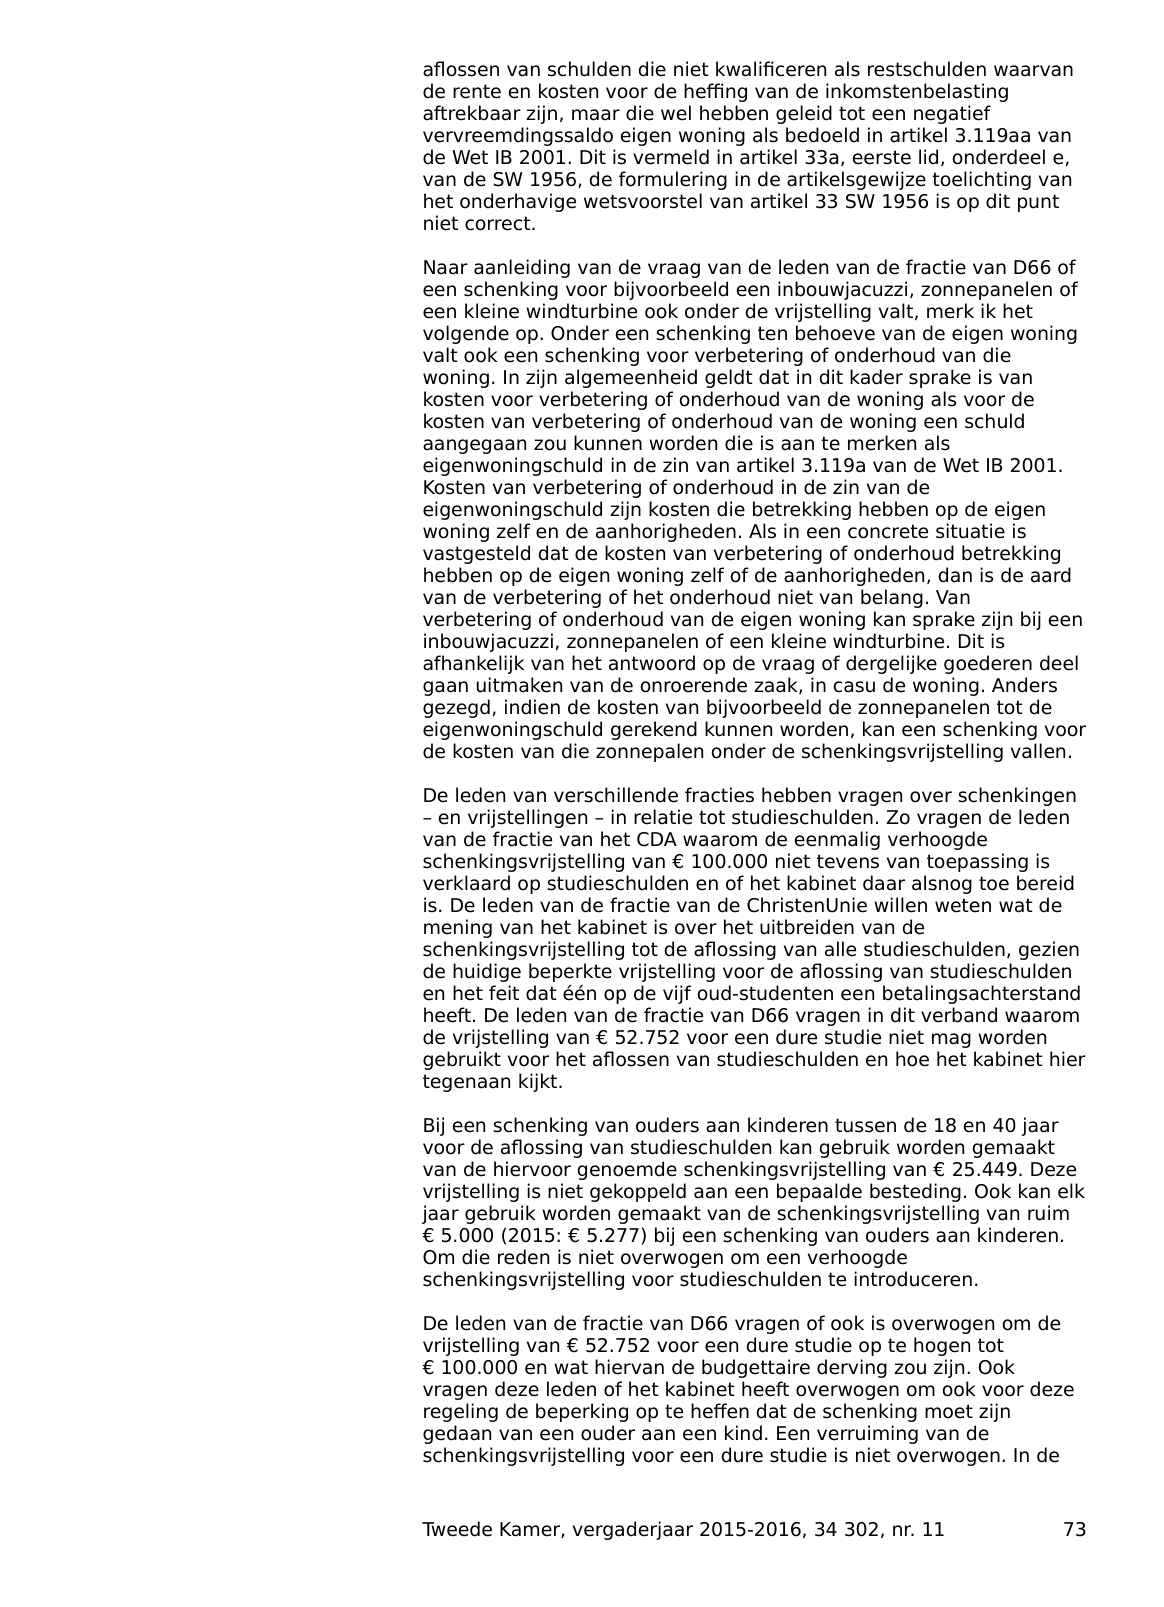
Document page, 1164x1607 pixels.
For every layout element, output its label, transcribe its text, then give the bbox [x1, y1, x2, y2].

text Naar aanleiding van de vraag van de leden van de fractie van D66 of een schenking voor bijvoorbeeld een inbouwjacuzzi, zonnepanelen of een kleine windturbine ook onder de vrijstelling valt, merk ik het volgende op. Onder een schenking ten behoeve van de eigen woning valt ook een schenking voor verbetering of onderhoud van die woning. In zijn algemeenheid geldt dat in dit kader sprake is van kosten voor verbetering of onderhoud van de woning als voor de kosten van verbetering of onderhoud van de woning een schuld aangegaan zou kunnen worden die is aan te merken als eigenwoningschuld in de zin van artikel 3.119a van de Wet IB 2001. Kosten van verbetering of onderhoud in de zin van de eigenwoningschuld zijn kosten die betrekking hebben op de eigen woning zelf en de aanhorigheden. Als in een concrete situatie is vastgesteld dat de kosten van verbetering of onderhoud betrekking hebben op de eigen woning zelf of de aanhorigheden, dan is de aard van de verbetering of het onderhoud niet van belang. Van verbetering of onderhoud van de eigen woning kan sprake zijn bij een inbouwjacuzzi, zonnepanelen of een kleine windturbine. Dit is afhankelijk van het antwoord op de vraag of dergelijke goederen deel gaan uitmaken van de onroerende zaak, in casu de woning. Anders gezegd, indien de kosten van bijvoorbeeld de zonnepanelen tot de eigenwoningschuld gerekend kunnen worden, kan een schenking voor de kosten van die zonnepalen onder de schenkingsvrijstelling vallen. [422, 257, 1087, 763]
text De leden van de fractie van D66 vragen of ook is overwogen om de vrijstelling van € 52.752 voor een dure studie op te hogen tot € 100.000 en wat hiervan de budgettaire derving zou zijn. Ook vragen deze leden of het kabinet heeft overwogen om ook voor deze regeling de beperking op te heffen dat de schenking moet zijn gedaan van een ouder aan een kind. Een verruiming van de schenkingsvrijstelling voor een dure studie is niet overwogen. In de [422, 1313, 1087, 1467]
text aflossen van schulden die niet kwalificeren als restschulden waarvan de rente en kosten voor de heffing van de inkomstenbelasting aftrekbaar zijn, maar die wel hebben geleid tot een negatief vervreemdingssaldo eigen woning als bedoeld in artikel 3.119aa van de Wet IB 2001. Dit is vermeld in artikel 33a, eerste lid, onderdeel e, van de SW 1956, de formulering in de artikelsgewijze toelichting van het onderhavige wetsvoorstel van artikel 33 SW 1956 is op dit punt niet correct. [422, 59, 1087, 235]
text De leden van verschillende fracties hebben vragen over schenkingen – en vrijstellingen – in relatie tot studieschulden. Zo vragen de leden van de fractie van het CDA waarom de eenmalig verhoogde schenkingsvrijstelling van € 100.000 niet tevens van toepassing is verklaard op studieschulden en of het kabinet daar alsnog toe bereid is. De leden van de fractie van de ChristenUnie willen weten wat de mening van het kabinet is over het uitbreiden van de schenkingsvrijstelling tot de aflossing van alle studieschulden, gezien de huidige beperkte vrijstelling voor de aflossing van studieschulden en het feit dat één op de vijf oud-studenten een betalingsachterstand heeft. De leden van de fractie van D66 vragen in dit verband waarom de vrijstelling van € 52.752 voor een dure studie niet mag worden gebruikt voor het aflossen van studieschulden en hoe het kabinet hier tegenaan kijkt. [422, 785, 1087, 1092]
text Bij een schenking van ouders aan kinderen tussen de 18 en 40 jaar voor de aflossing van studieschulden kan gebruik worden gemaakt van de hiervoor genoemde schenkingsvrijstelling van € 25.449. Deze vrijstelling is niet gekoppeld aan een bepaalde besteding. Ook kan elk jaar gebruik worden gemaakt van de schenkingsvrijstelling van ruim € 5.000 (2015: € 5.277) bij een schenking van ouders aan kinderen. Om die reden is niet overwogen om een verhoogde schenkingsvrijstelling voor studieschulden te introduceren. [422, 1115, 1087, 1291]
